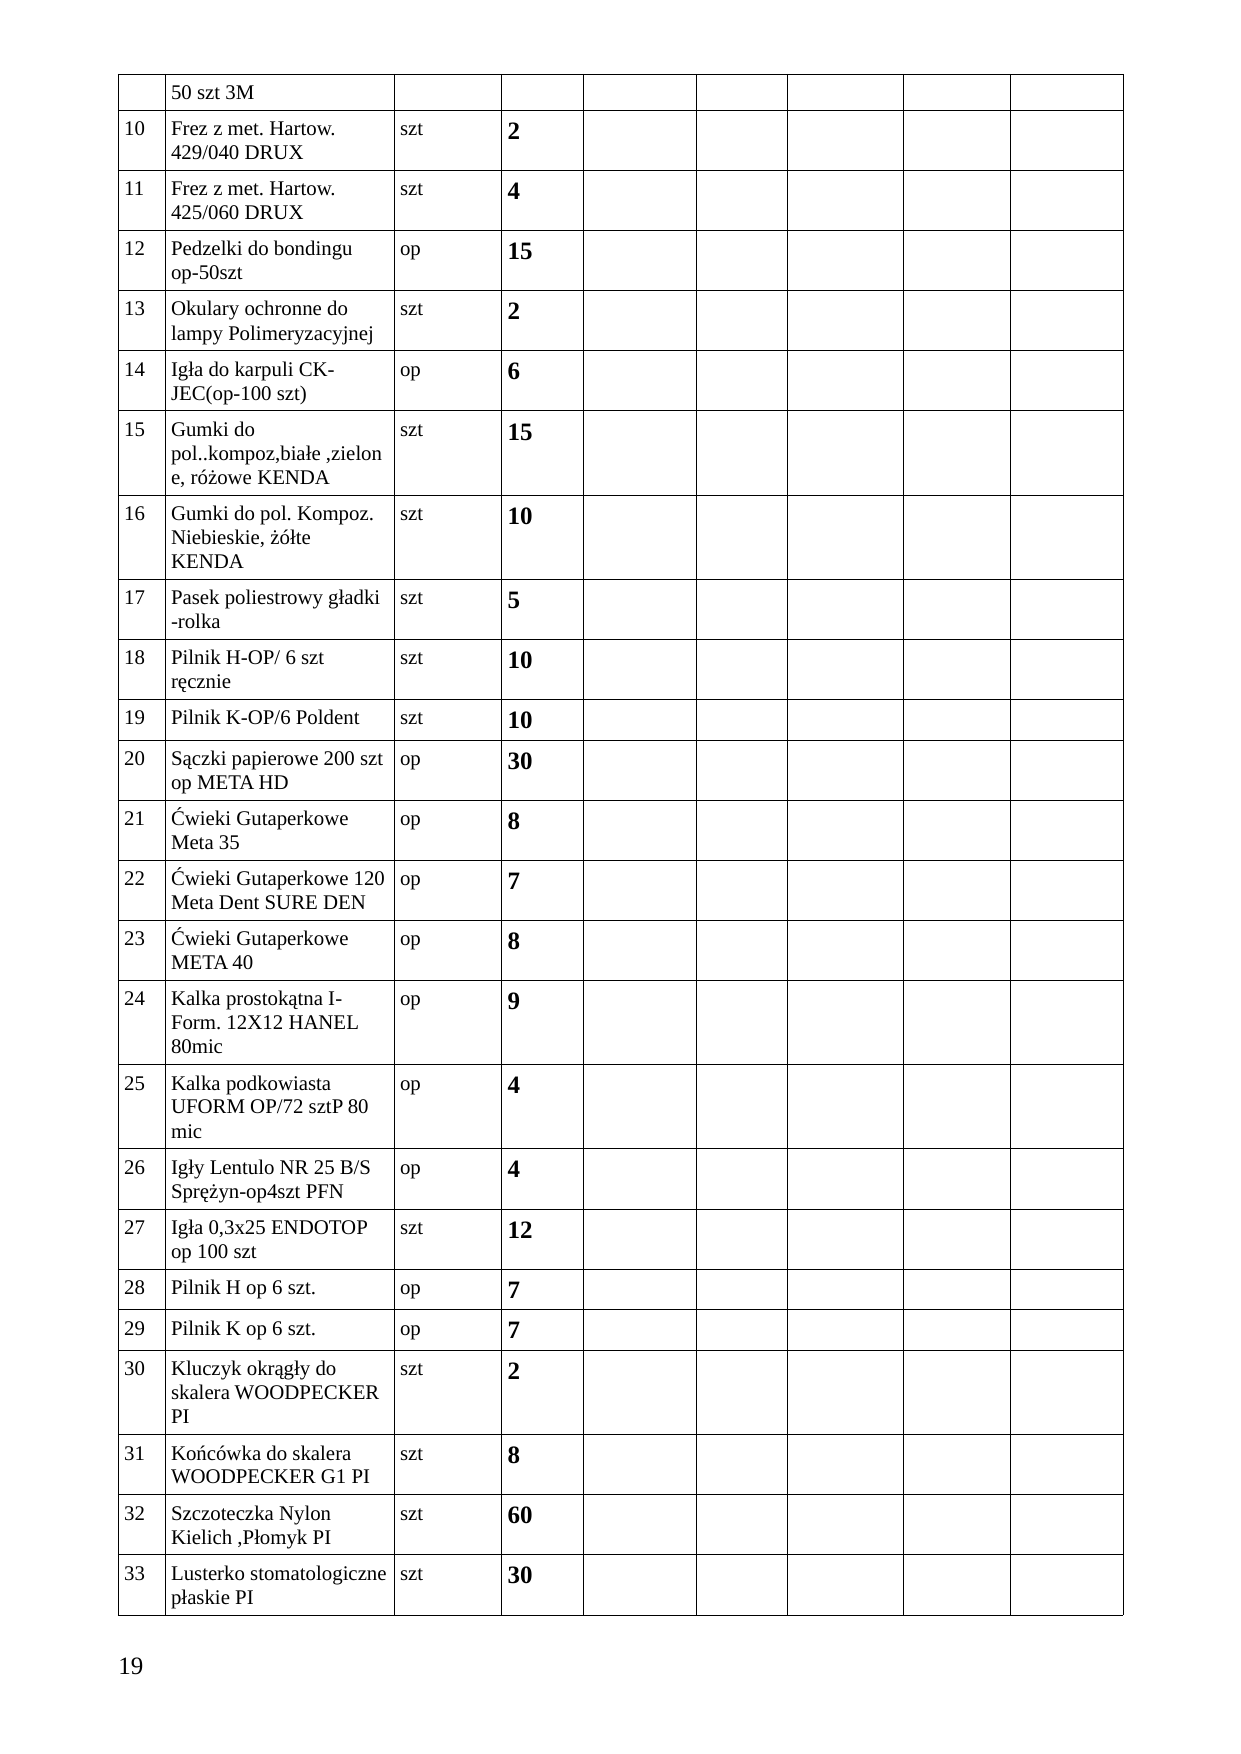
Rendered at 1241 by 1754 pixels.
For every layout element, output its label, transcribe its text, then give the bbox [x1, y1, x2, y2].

table_cell Frez z met. Hartow. 425/060 DRUX [166, 171, 394, 230]
table_cell [584, 171, 696, 230]
table_cell [904, 1149, 1010, 1208]
table_cell [788, 111, 903, 170]
table_cell [904, 75, 1010, 110]
table_cell szt [395, 1435, 501, 1494]
table_cell [584, 700, 696, 739]
table_cell [788, 1065, 903, 1148]
table_cell szt [395, 496, 501, 579]
table_cell [697, 496, 787, 579]
table_cell Ćwieki Gutaperkowe 120 Meta Dent SURE DEN [166, 861, 394, 920]
table_cell [904, 801, 1010, 860]
table_cell op [395, 1149, 501, 1208]
table_cell 29 [119, 1310, 165, 1350]
table_cell 33 [119, 1555, 165, 1614]
table_cell szt [395, 700, 501, 739]
table_cell 15 [119, 411, 165, 494]
table_cell 32 [119, 1495, 165, 1554]
table_cell 21 [119, 801, 165, 860]
table_cell [697, 580, 787, 639]
table_cell 10 [502, 496, 583, 579]
table_cell Gumki do pol. Kompoz. Niebieskie, żółte KENDA [166, 496, 394, 579]
table_cell 50 szt 3M [166, 75, 394, 110]
table_cell [904, 1435, 1010, 1494]
table_cell Igła 0,3x25 ENDOTOP op 100 szt [166, 1210, 394, 1268]
table_cell 7 [502, 861, 583, 920]
table_cell [584, 1270, 696, 1309]
table_cell [1011, 171, 1123, 230]
table_cell op [395, 921, 501, 980]
table_cell [788, 411, 903, 494]
table_cell 2 [502, 291, 583, 350]
table_cell [584, 801, 696, 860]
table_cell 7 [502, 1310, 583, 1350]
table_cell [1011, 291, 1123, 350]
table_cell 27 [119, 1210, 165, 1268]
table_cell [584, 351, 696, 410]
table_cell [904, 171, 1010, 230]
table_cell [395, 75, 501, 110]
table_cell [904, 1310, 1010, 1350]
table_cell szt [395, 640, 501, 699]
table_cell 17 [119, 580, 165, 639]
table_cell szt [395, 580, 501, 639]
table_cell [904, 981, 1010, 1064]
table_cell [697, 1065, 787, 1148]
table_cell [904, 231, 1010, 290]
table_cell 10 [502, 640, 583, 699]
table_cell [584, 981, 696, 1064]
table_cell 24 [119, 981, 165, 1064]
table_cell [584, 741, 696, 800]
table_cell [788, 1555, 903, 1614]
table_cell [788, 700, 903, 739]
table_cell szt [395, 171, 501, 230]
table_cell [904, 1065, 1010, 1148]
table_cell Igły Lentulo NR 25 B/S Sprężyn-op4szt PFN [166, 1149, 394, 1208]
table_cell Sączki papierowe 200 szt op META HD [166, 741, 394, 800]
table_cell [904, 1270, 1010, 1309]
table_cell [697, 981, 787, 1064]
table_cell [788, 801, 903, 860]
table_cell Końcówka do skalera WOODPECKER G1 PI [166, 1435, 394, 1494]
table_cell op [395, 1270, 501, 1309]
table_cell [697, 921, 787, 980]
table_cell [1011, 580, 1123, 639]
table_cell 4 [502, 1149, 583, 1208]
table_cell Pasek poliestrowy gładki -rolka [166, 580, 394, 639]
table_cell [788, 640, 903, 699]
table_cell [904, 640, 1010, 699]
table_cell [788, 580, 903, 639]
table_cell Igła do karpuli CK-JEC(op-100 szt) [166, 351, 394, 410]
table_cell [904, 411, 1010, 494]
table_cell 7 [502, 1270, 583, 1309]
table_cell 4 [502, 1065, 583, 1148]
table_cell [788, 1495, 903, 1554]
table_cell Kalka prostokątna I-Form. 12X12 HANEL 80mic [166, 981, 394, 1064]
table_cell [1011, 741, 1123, 800]
table_cell [584, 921, 696, 980]
table_cell 8 [502, 921, 583, 980]
table_cell [904, 1495, 1010, 1554]
table_cell [697, 1210, 787, 1268]
table_cell [119, 75, 165, 110]
table_cell [904, 861, 1010, 920]
table_cell [788, 171, 903, 230]
table_cell [584, 640, 696, 699]
table_cell [904, 1210, 1010, 1268]
table_cell [697, 1435, 787, 1494]
table_cell 10 [119, 111, 165, 170]
table_cell 12 [119, 231, 165, 290]
table_cell [584, 111, 696, 170]
table_cell 19 [119, 700, 165, 739]
table_cell [697, 1270, 787, 1309]
table_cell op [395, 861, 501, 920]
table_cell [584, 1351, 696, 1434]
table_cell [904, 496, 1010, 579]
table_cell [697, 700, 787, 739]
table_cell [904, 1555, 1010, 1614]
table_cell op [395, 741, 501, 800]
table_cell 26 [119, 1149, 165, 1208]
table_cell [788, 291, 903, 350]
table_cell 16 [119, 496, 165, 579]
table_cell szt [395, 291, 501, 350]
table_cell [1011, 1435, 1123, 1494]
table_cell 31 [119, 1435, 165, 1494]
table_cell [697, 1351, 787, 1434]
table_cell [1011, 1065, 1123, 1148]
table_cell [788, 1435, 903, 1494]
table_cell [788, 1310, 903, 1350]
table_cell [584, 1149, 696, 1208]
table_cell [1011, 75, 1123, 110]
table_cell 30 [502, 1555, 583, 1614]
table_cell 15 [502, 231, 583, 290]
table_cell [1011, 700, 1123, 739]
table_cell [904, 1351, 1010, 1434]
table_cell [1011, 1210, 1123, 1268]
table_cell [697, 75, 787, 110]
table_cell [1011, 801, 1123, 860]
table_cell 9 [502, 981, 583, 1064]
table_cell Pilnik K op 6 szt. [166, 1310, 394, 1350]
table_cell [584, 861, 696, 920]
table_cell [788, 1210, 903, 1268]
table_cell Ćwieki Gutaperkowe Meta 35 [166, 801, 394, 860]
table_cell Kluczyk okrągły do skalera WOODPECKER PI [166, 1351, 394, 1434]
table_cell [697, 1149, 787, 1208]
table_cell [584, 1555, 696, 1614]
table_cell [1011, 231, 1123, 290]
table_cell [1011, 411, 1123, 494]
table_cell Gumki do pol..kompoz,białe ,zielone, różowe KENDA [166, 411, 394, 494]
table_cell [788, 1351, 903, 1434]
table_cell 2 [502, 111, 583, 170]
table_cell Okulary ochronne do lampy Polimeryzacyjnej [166, 291, 394, 350]
table_cell 30 [502, 741, 583, 800]
table_cell 28 [119, 1270, 165, 1309]
table_cell 30 [119, 1351, 165, 1434]
table_cell [788, 351, 903, 410]
table_cell [1011, 351, 1123, 410]
table_cell 23 [119, 921, 165, 980]
table_cell [502, 75, 583, 110]
table_cell [584, 1210, 696, 1268]
table_cell [584, 1065, 696, 1148]
table_cell [697, 351, 787, 410]
table_cell [1011, 861, 1123, 920]
table_cell 2 [502, 1351, 583, 1434]
table_cell [1011, 921, 1123, 980]
table_cell 12 [502, 1210, 583, 1268]
table_cell [584, 231, 696, 290]
table_cell [584, 1435, 696, 1494]
table_cell [584, 496, 696, 579]
table_cell op [395, 801, 501, 860]
table_cell 25 [119, 1065, 165, 1148]
table_cell [697, 231, 787, 290]
table_cell [788, 741, 903, 800]
table_cell [904, 351, 1010, 410]
table_cell Ćwieki Gutaperkowe META 40 [166, 921, 394, 980]
table_cell [697, 1555, 787, 1614]
table_cell szt [395, 1555, 501, 1614]
table_cell [904, 700, 1010, 739]
table_cell op [395, 1310, 501, 1350]
table_cell [904, 921, 1010, 980]
table_cell [697, 801, 787, 860]
table_cell szt [395, 1210, 501, 1268]
table_cell [788, 981, 903, 1064]
table_cell [584, 75, 696, 110]
table_cell 8 [502, 1435, 583, 1494]
table_cell [1011, 1270, 1123, 1309]
table_cell szt [395, 111, 501, 170]
table_cell 18 [119, 640, 165, 699]
table_cell [904, 291, 1010, 350]
table_cell [788, 231, 903, 290]
table_cell [1011, 1351, 1123, 1434]
table_cell [697, 291, 787, 350]
table_cell op [395, 981, 501, 1064]
table_cell [1011, 496, 1123, 579]
table_cell [584, 1310, 696, 1350]
table_cell [1011, 111, 1123, 170]
table_cell szt [395, 1351, 501, 1434]
table_cell 20 [119, 741, 165, 800]
table_cell szt [395, 1495, 501, 1554]
table_cell szt [395, 411, 501, 494]
table_cell [788, 496, 903, 579]
table_cell [697, 411, 787, 494]
table_cell [697, 111, 787, 170]
table_cell op [395, 1065, 501, 1148]
table_cell 22 [119, 861, 165, 920]
table_cell [904, 580, 1010, 639]
table_cell op [395, 231, 501, 290]
table_cell [1011, 640, 1123, 699]
table_cell 15 [502, 411, 583, 494]
table_cell 13 [119, 291, 165, 350]
table_cell 4 [502, 171, 583, 230]
table_cell [697, 861, 787, 920]
table_cell [584, 411, 696, 494]
table_cell 60 [502, 1495, 583, 1554]
table_cell [697, 640, 787, 699]
table_cell Frez z met. Hartow. 429/040 DRUX [166, 111, 394, 170]
table_cell [1011, 1310, 1123, 1350]
table_cell [788, 1149, 903, 1208]
table_cell 8 [502, 801, 583, 860]
table_cell 10 [502, 700, 583, 739]
table_cell [697, 171, 787, 230]
table_cell Pilnik H op 6 szt. [166, 1270, 394, 1309]
table_cell [788, 921, 903, 980]
table_cell [1011, 1495, 1123, 1554]
table_cell Pedzelki do bondingu op-50szt [166, 231, 394, 290]
table_cell [584, 580, 696, 639]
table_cell [788, 75, 903, 110]
table_cell [697, 1310, 787, 1350]
table_cell [1011, 981, 1123, 1064]
table_cell Lusterko stomatologiczne płaskie PI [166, 1555, 394, 1614]
table_cell op [395, 351, 501, 410]
table_cell 6 [502, 351, 583, 410]
table_cell [788, 1270, 903, 1309]
table_cell Pilnik K-OP/6 Poldent [166, 700, 394, 739]
table_cell 14 [119, 351, 165, 410]
table_cell 5 [502, 580, 583, 639]
table_cell [788, 861, 903, 920]
table_cell Szczoteczka Nylon Kielich ,Płomyk PI [166, 1495, 394, 1554]
table_cell [584, 1495, 696, 1554]
table_cell 11 [119, 171, 165, 230]
table_cell Pilnik H-OP/ 6 szt ręcznie [166, 640, 394, 699]
table_cell [1011, 1149, 1123, 1208]
table_cell [904, 111, 1010, 170]
table_cell [584, 291, 696, 350]
table_cell Kalka podkowiasta UFORM OP/72 sztP 80 mic [166, 1065, 394, 1148]
table_cell [697, 1495, 787, 1554]
table_cell [697, 741, 787, 800]
table_cell [904, 741, 1010, 800]
table_cell [1011, 1555, 1123, 1614]
